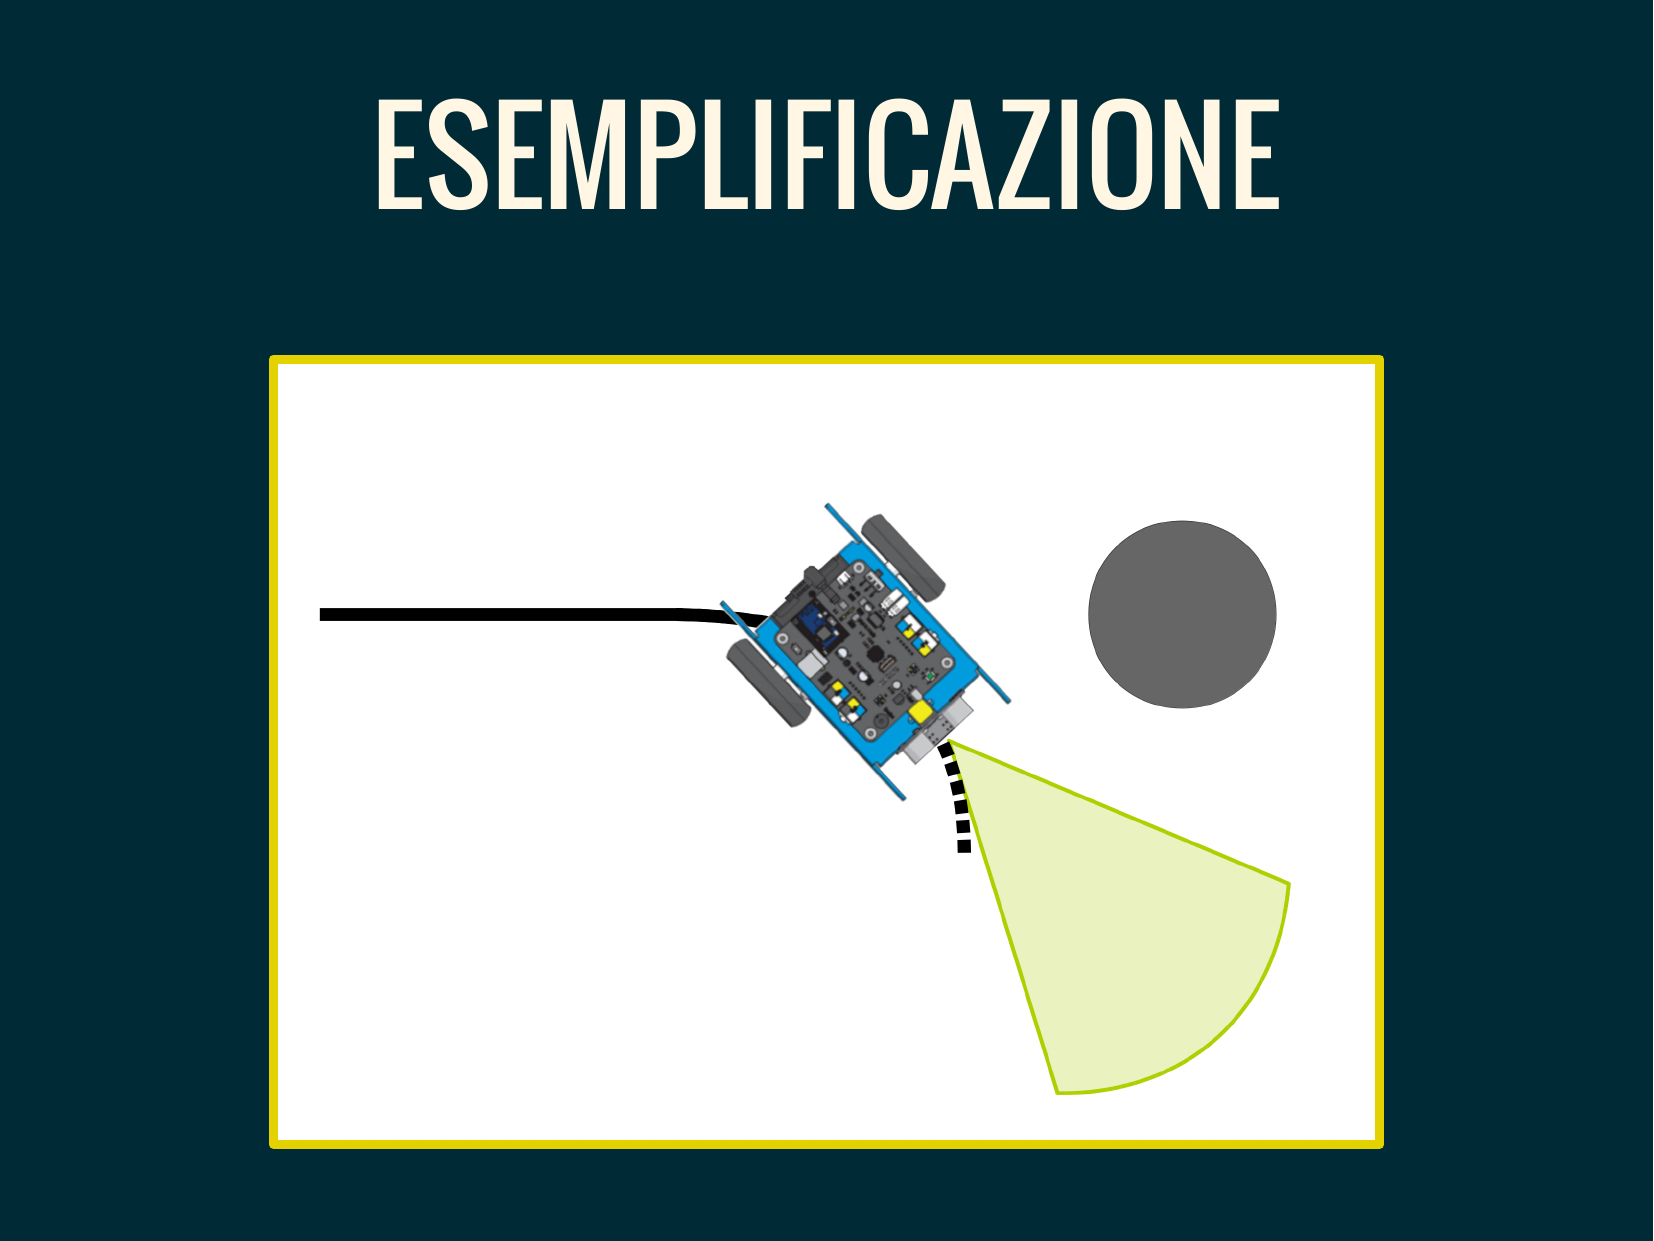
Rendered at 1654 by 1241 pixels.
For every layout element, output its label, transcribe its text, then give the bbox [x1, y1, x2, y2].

title Esemplificazione [82, 49, 1571, 257]
picture [277, 363, 1376, 1140]
